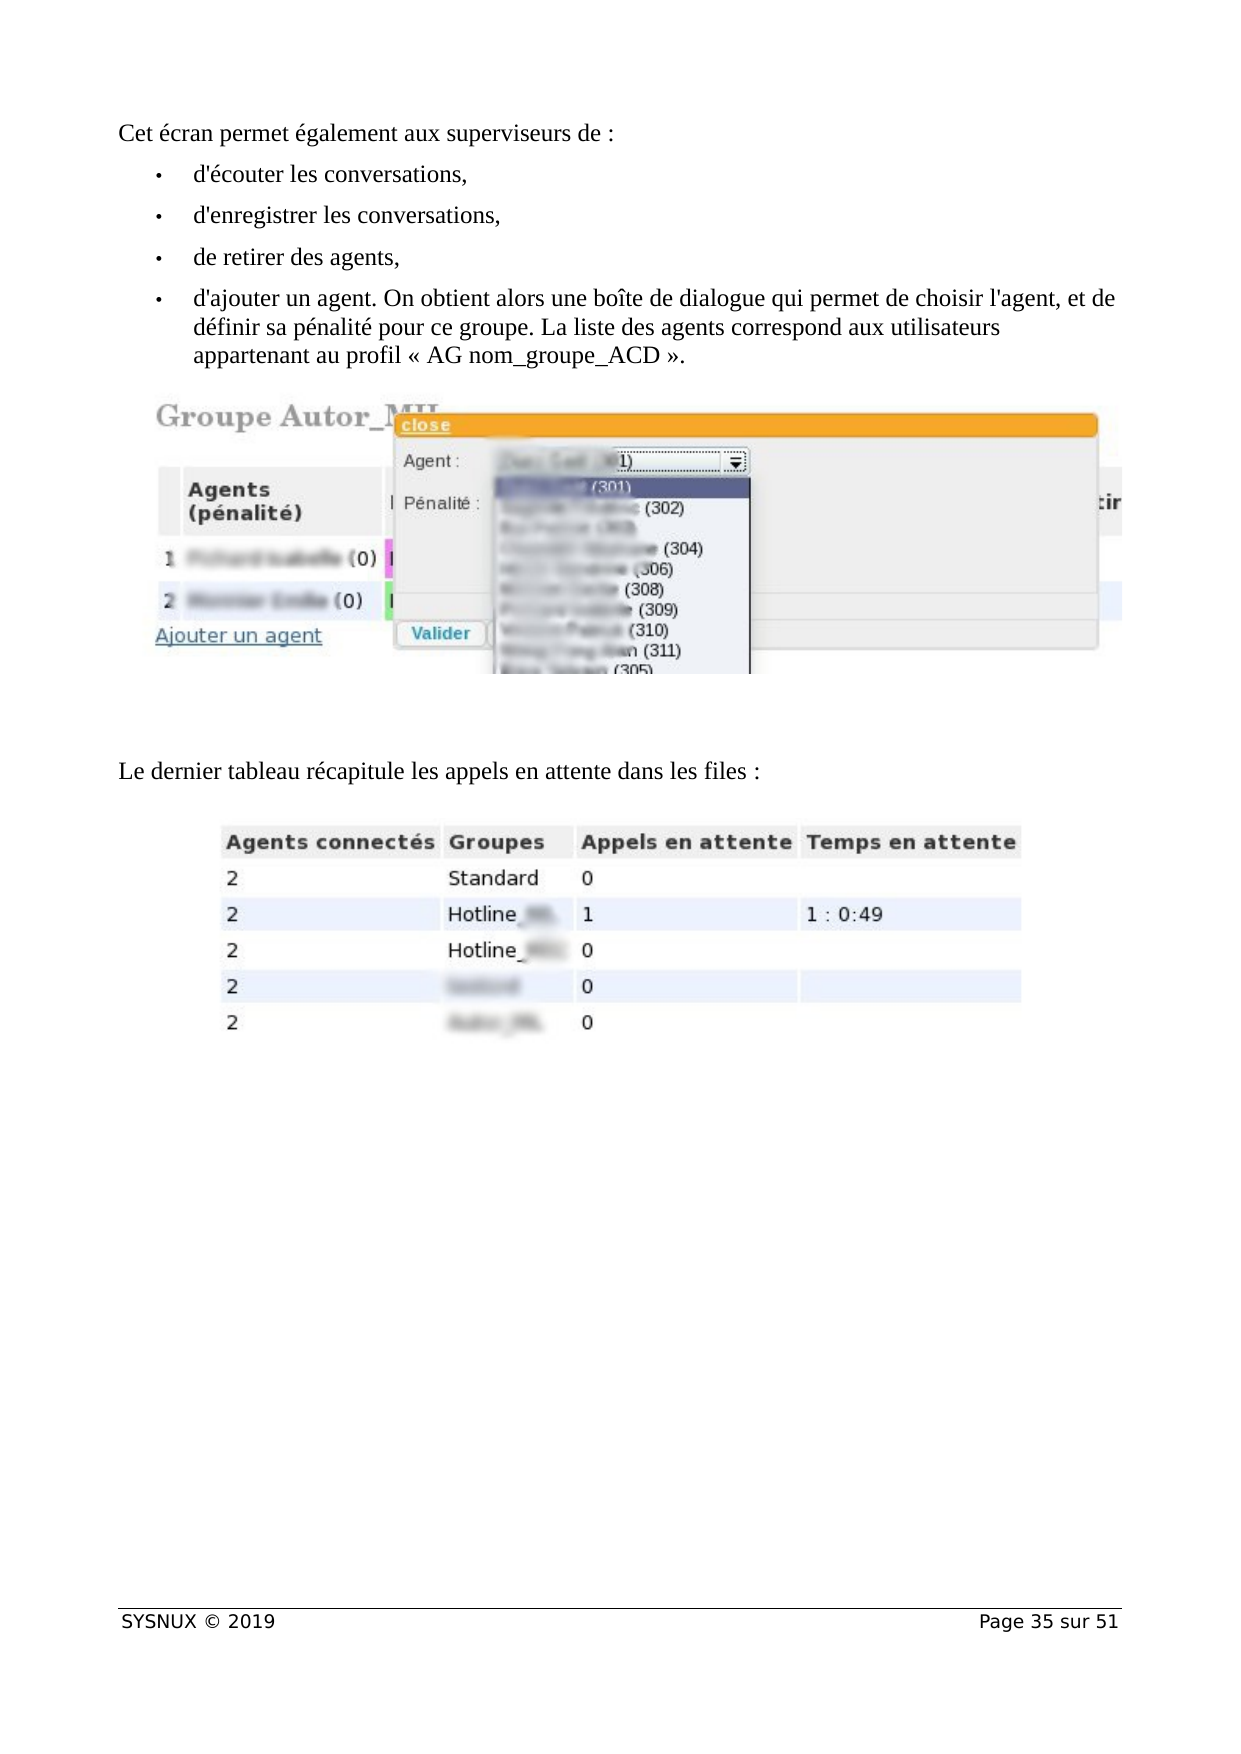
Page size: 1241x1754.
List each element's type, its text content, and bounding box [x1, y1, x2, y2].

list de retirer des agents, [156, 242, 1122, 271]
picture [118, 381, 1123, 674]
text Le dernier tableau récapitule les appels en attente dans les files : [118, 756, 1122, 785]
picture [196, 818, 1045, 1061]
list d'enregistrer les conversations, [156, 201, 1122, 229]
list d'écouter les conversations, [156, 159, 1122, 188]
text Cet écran permet également aux superviseurs de : [118, 118, 1122, 147]
list d'ajouter un agent. On obtient alors une boîte de dialogue qui permet de choisir l'agent, et de définir sa pénalité pour ce groupe. La liste des agents correspond aux utilisateurs appartenant au profil « AG nom_groupe_ACD ». [156, 283, 1122, 369]
